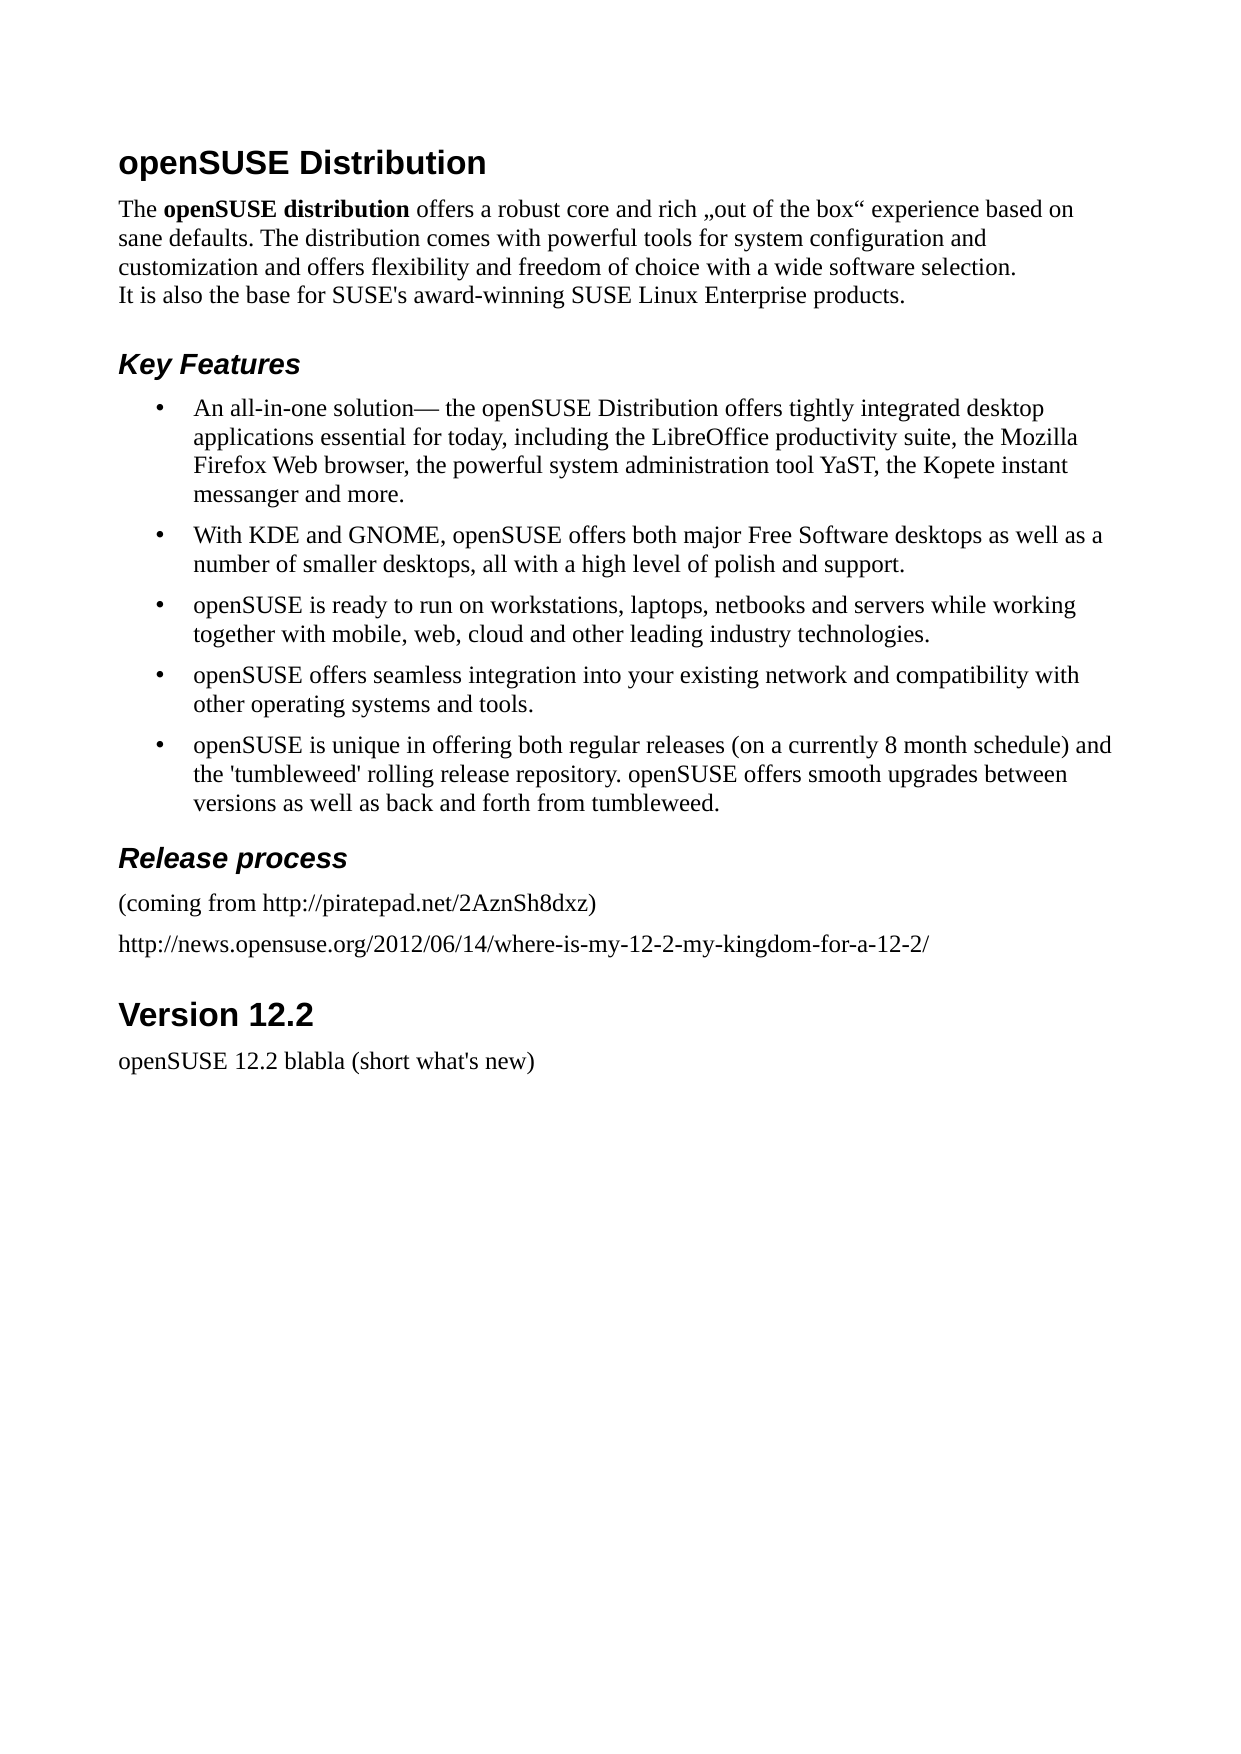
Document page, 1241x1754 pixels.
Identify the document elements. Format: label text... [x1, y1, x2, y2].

list openSUSE offers seamless integration into your existing network and compatibility with other operating systems and tools. [156, 660, 1122, 718]
list openSUSE is ready to run on workstations, laptops, netbooks and servers while working together with mobile, web, cloud and other leading industry technologies. [156, 590, 1122, 648]
subtitle Key Features [118, 347, 1122, 380]
text openSUSE 12.2 blabla (short what's new) [118, 1046, 1122, 1075]
text It is also the base for SUSE's award-winning SUSE Linux Enterprise products. [118, 281, 1122, 309]
text The openSUSE distribution offers a robust core and rich „out of the box“ experience based on sane defaults. The distribution comes with powerful tools for system configuration and customization and offers flexibility and freedom of choice with a wide software selection. [118, 194, 1122, 281]
list openSUSE is unique in offering both regular releases (on a currently 8 month schedule) and the 'tumbleweed' rolling release repository. openSUSE offers smooth upgrades between versions as well as back and forth from tumbleweed. [156, 730, 1122, 817]
subtitle Release process [118, 842, 1122, 875]
list With KDE and GNOME, openSUSE offers both major Free Software desktops as well as a number of smaller desktops, all with a high level of polish and support. [156, 520, 1122, 578]
subtitle openSUSE Distribution [118, 143, 1122, 182]
text http://news.opensuse.org/2012/06/14/where-is-my-12-2-my-kingdom-for-a-12-2/ [118, 929, 1122, 958]
list An all-in-one solution— the openSUSE Distribution offers tightly integrated desktop applications essential for today, including the LibreOffice productivity suite, the Mozilla Firefox Web browser, the powerful system administration tool YaST, the Kopete instant messanger and more. [156, 393, 1122, 508]
text (coming from http://piratepad.net/2AznSh8dxz) [118, 888, 1122, 916]
subtitle Version 12.2 [118, 995, 1122, 1034]
